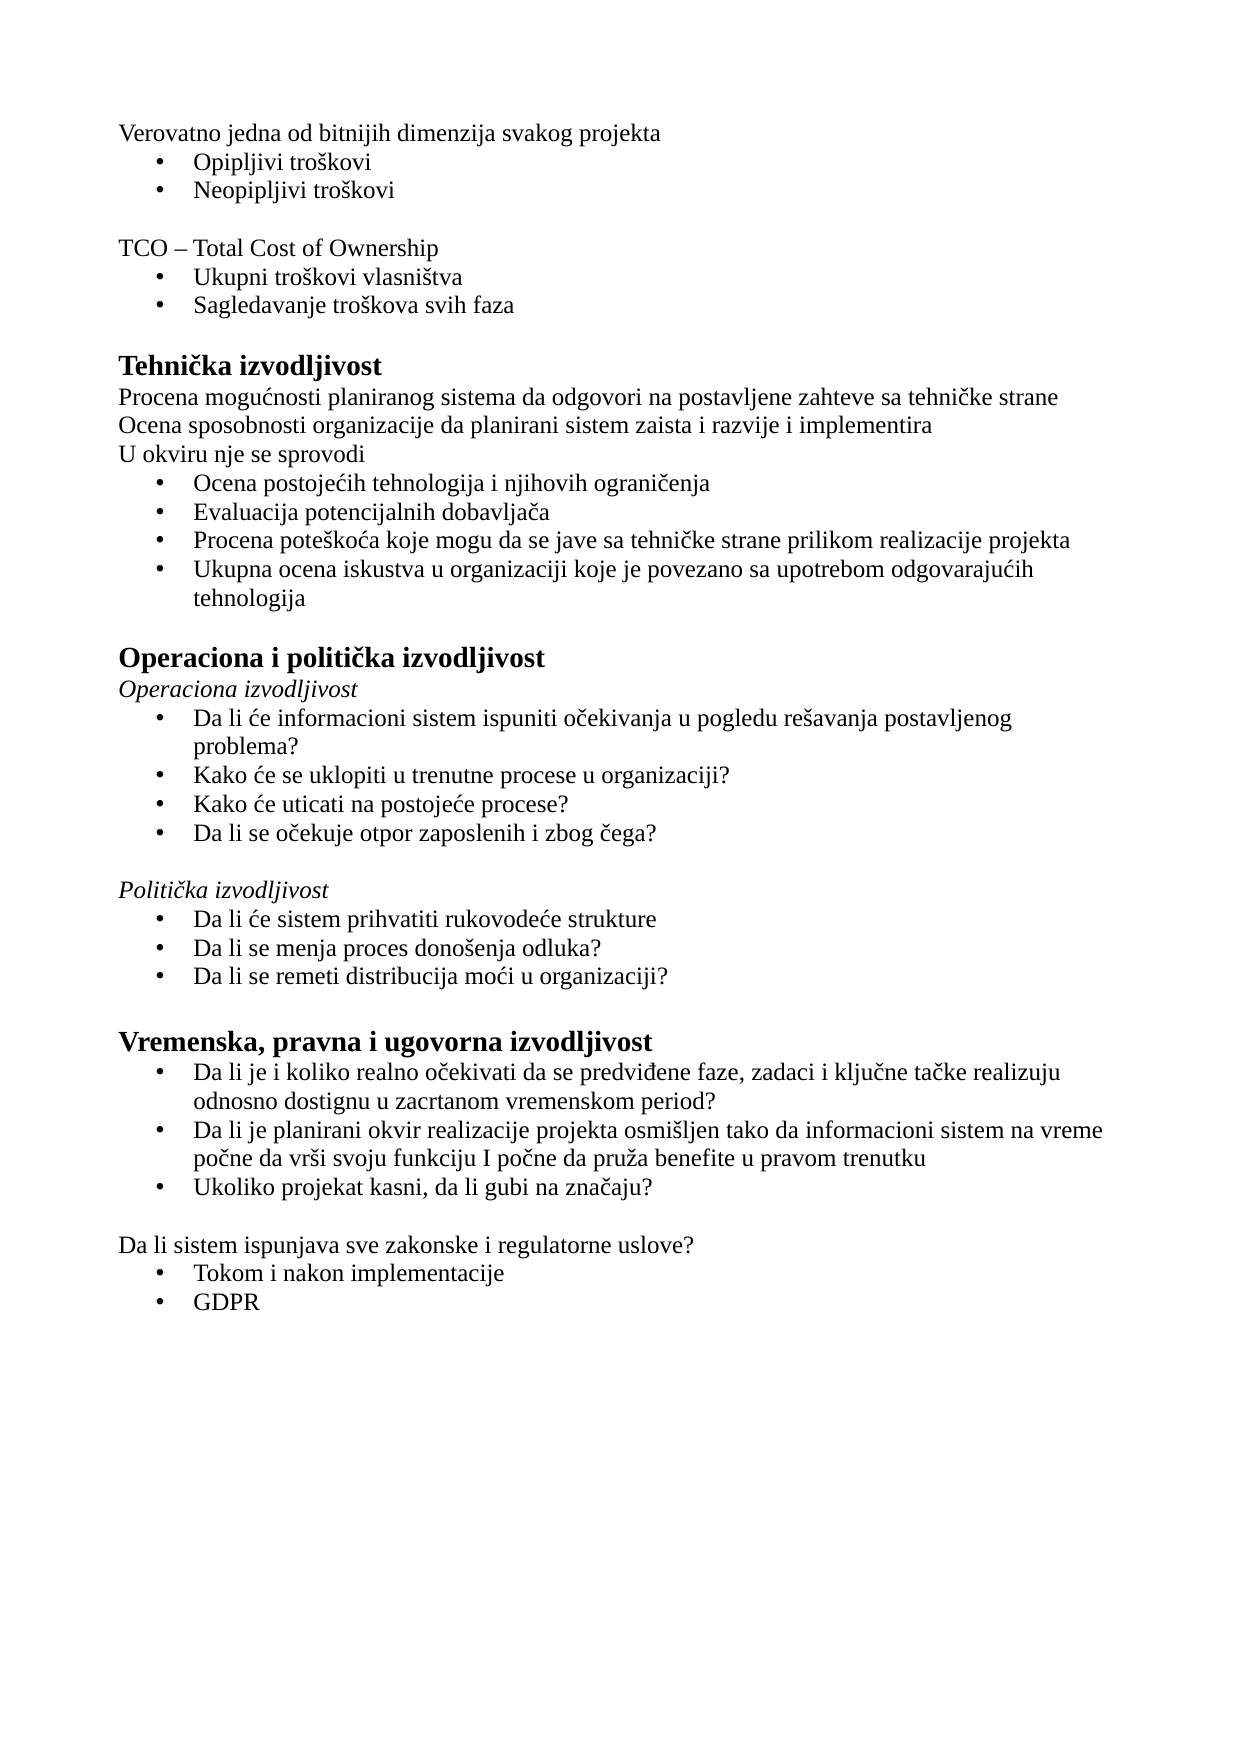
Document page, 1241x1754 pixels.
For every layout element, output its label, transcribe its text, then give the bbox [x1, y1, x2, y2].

list Kako će se uklopiti u trenutne procese u organizaciji? [156, 760, 1122, 789]
text Da li sistem ispunjava sve zakonske i regulatorne uslove? [118, 1230, 1122, 1258]
list Da li će sistem prihvatiti rukovodeće strukture [156, 904, 1122, 933]
list Neopipljivi troškovi [156, 176, 1122, 204]
text Ocena sposobnosti organizacije da planirani sistem zaista i razvije i implementira [118, 410, 1122, 439]
list Da li se očekuje otpor zaposlenih i zbog čega? [156, 818, 1122, 846]
list Da li je planirani okvir realizacije projekta osmišljen tako da informacioni sistem na vreme počne da vrši svoju funkciju I počne da pruža benefite u pravom trenutku [156, 1115, 1122, 1172]
text Vremenska, pravna i ugovorna izvodljivost [118, 1024, 1122, 1057]
list Evaluacija potencijalnih dobavljača [156, 497, 1122, 525]
list Da li je i koliko realno očekivati da se predviđene faze, zadaci i ključne tačke realizuju odnosno dostignu u zacrtanom vremenskom period? [156, 1057, 1122, 1115]
list Ocena postojećih tehnologija i njihovih ograničenja [156, 468, 1122, 497]
list Da li se menja proces donošenja odluka? [156, 933, 1122, 961]
list GDPR [156, 1287, 1122, 1316]
list Sagledavanje troškova svih faza [156, 291, 1122, 319]
text Politička izvodljivost [118, 875, 1122, 904]
list Da li će informacioni sistem ispuniti očekivanja u pogledu rešavanja postavljenog problema? [156, 703, 1122, 760]
text U okviru nje se sprovodi [118, 439, 1122, 468]
text Verovatno jedna od bitnijih dimenzija svakog projekta [118, 118, 1122, 147]
list Opipljivi troškovi [156, 147, 1122, 176]
text Procena mogućnosti planiranog sistema da odgovori na postavljene zahteve sa tehničke strane [118, 382, 1122, 410]
list Procena poteškoća koje mogu da se jave sa tehničke strane prilikom realizacije projekta [156, 525, 1122, 554]
list Da li se remeti distribucija moći u organizaciji? [156, 961, 1122, 990]
list Kako će uticati na postojeće procese? [156, 789, 1122, 818]
text Operaciona i politička izvodljivost [118, 640, 1122, 674]
list Ukoliko projekat kasni, da li gubi na značaju? [156, 1172, 1122, 1201]
text Tehnička izvodljivost [118, 348, 1122, 382]
list Ukupna ocena iskustva u organizaciji koje je povezano sa upotrebom odgovarajućih tehnologija [156, 554, 1122, 612]
list Ukupni troškovi vlasništva [156, 262, 1122, 291]
list Tokom i nakon implementacije [156, 1258, 1122, 1287]
text Operaciona izvodljivost [118, 674, 1122, 703]
text TCO – Total Cost of Ownership [118, 233, 1122, 262]
